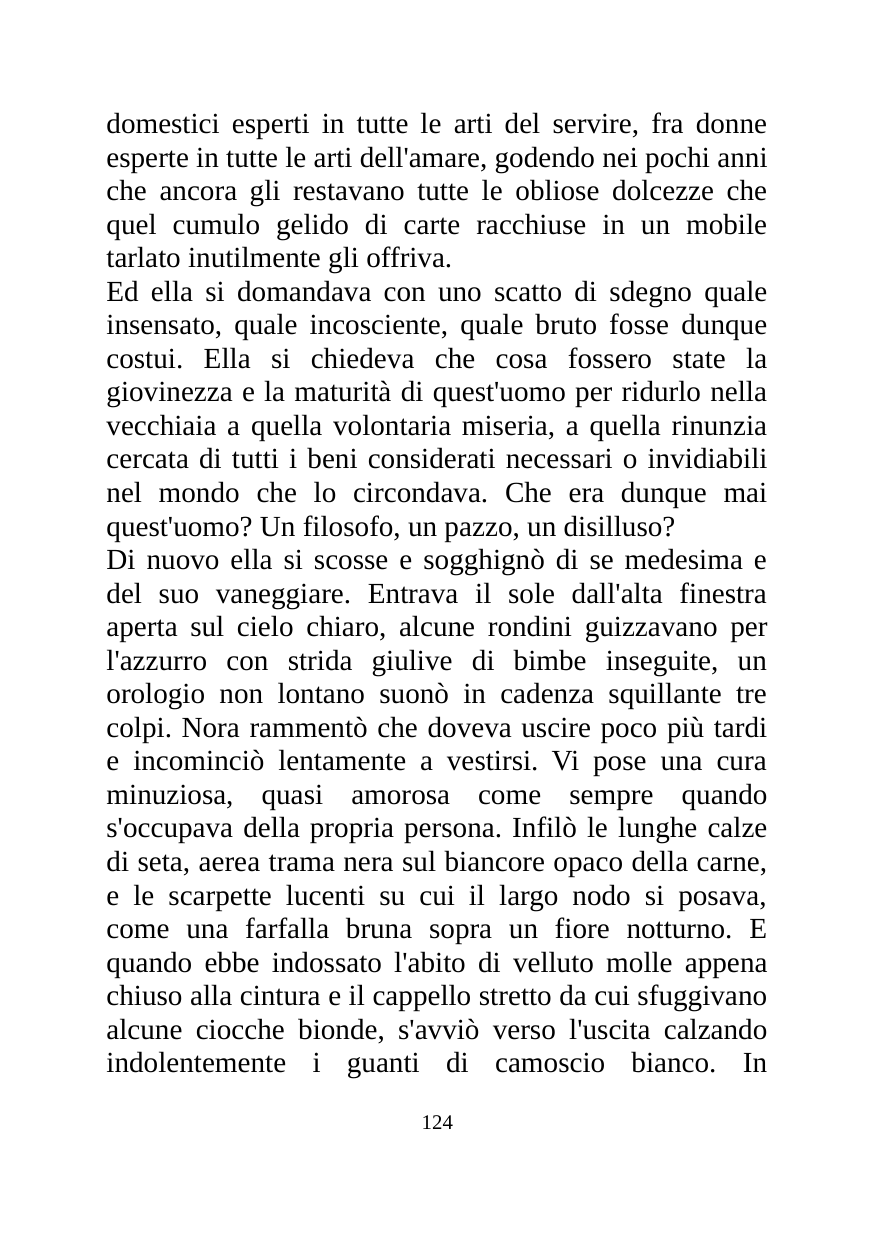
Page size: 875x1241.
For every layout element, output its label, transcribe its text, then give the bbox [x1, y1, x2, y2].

text domestici esperti in tutte le arti del servire, fra donne esperte in tutte le arti dell'amare, godendo nei pochi anni che ancora gli restavano tutte le obliose dolcezze che quel cumulo gelido di carte racchiuse in un mobile tarlato inutilmente gli offriva. [106, 106, 768, 274]
text Di nuovo ella si scosse e sogghignò di se medesima e del suo vaneggiare. Entrava il sole dall'alta finestra aperta sul cielo chiaro, alcune rondini guizzavano per l'azzurro con strida giulive di bimbe inseguite, un orologio non lontano suonò in cadenza squillante tre colpi. Nora rammentò che doveva uscire poco più tardi e incominciò lentamente a vestirsi. Vi pose una cura minuziosa, quasi amorosa come sempre quando s'occupava della propria persona. Infilò le lunghe calze di seta, aerea trama nera sul biancore opaco della carne, e le scarpette lucenti su cui il largo nodo si posava, come una farfalla bruna sopra un fiore notturno. E quando ebbe indossato l'abito di velluto molle appena chiuso alla cintura e il cappello stretto da cui sfuggivano alcune ciocche bionde, s'avviò verso l'uscita calzando indolentemente i guanti di camoscio bianco. In [106, 542, 768, 1079]
text Ed ella si domandava con uno scatto di sdegno quale insensato, quale incosciente, quale bruto fosse dunque costui. Ella si chiedeva che cosa fossero state la giovinezza e la maturità di quest'uomo per ridurlo nella vecchiaia a quella volontaria miseria, a quella rinunzia cercata di tutti i beni considerati necessari o invidiabili nel mondo che lo circondava. Che era dunque mai quest'uomo? Un filosofo, un pazzo, un disilluso? [106, 274, 768, 542]
